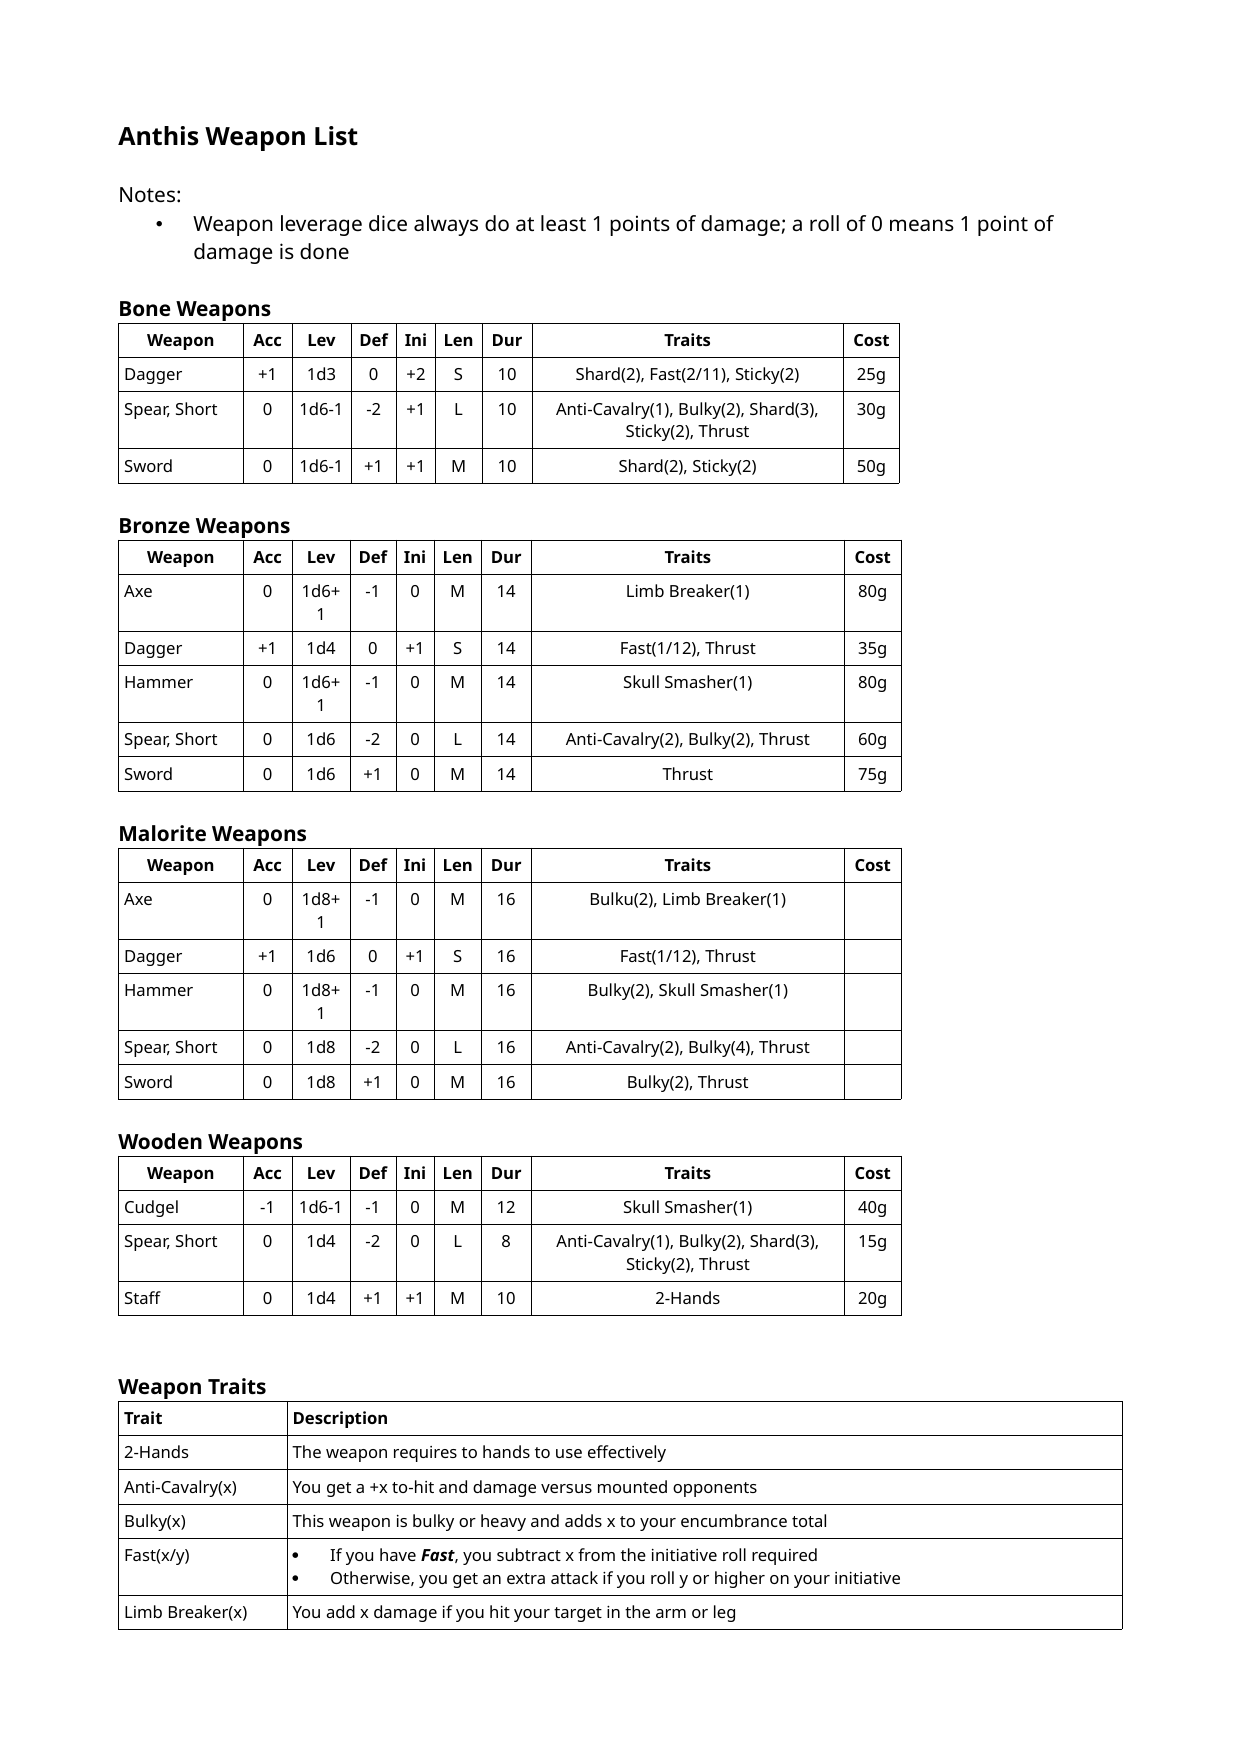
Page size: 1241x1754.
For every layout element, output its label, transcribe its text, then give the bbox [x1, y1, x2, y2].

table_header Weapon [119, 324, 243, 357]
table_cell Dagger [119, 358, 243, 391]
table_cell Fast(x/y) [119, 1539, 287, 1595]
table_cell 1d8+1 [293, 974, 350, 1030]
table_cell 12 [482, 1191, 531, 1224]
table_header Trait [119, 1402, 287, 1435]
table_cell 60g [845, 723, 901, 756]
table_cell 1d8 [293, 1065, 350, 1099]
table_cell S [435, 940, 481, 973]
table_cell 0 [397, 723, 434, 756]
table_cell 1d6+1 [293, 666, 350, 722]
table_cell If you have Fast, you subtract x from the initiative roll required Otherwise, you get an extra attack if you roll y or higher on your initiative [288, 1539, 1122, 1595]
table_cell 0 [244, 1065, 292, 1099]
table_cell [845, 940, 901, 973]
table_cell 0 [352, 358, 396, 391]
table_cell Sword [119, 757, 243, 791]
table_cell 80g [845, 575, 901, 631]
table_cell Spear, Short [119, 1031, 243, 1064]
table_cell +1 [397, 632, 434, 665]
table_cell Skull Smasher(1) [532, 1191, 844, 1224]
table_header Traits [533, 324, 843, 357]
table_cell Shard(2), Sticky(2) [533, 449, 843, 483]
table_cell 1d6 [293, 757, 350, 791]
table_cell -2 [351, 723, 396, 756]
table_cell S [435, 632, 481, 665]
table_cell 1d6-1 [293, 449, 351, 483]
table_cell Dagger [119, 632, 243, 665]
table_cell 0 [351, 632, 396, 665]
table_cell +1 [397, 1282, 434, 1315]
table_cell 0 [244, 974, 292, 1030]
table_header Len [435, 849, 481, 882]
table_cell 10 [483, 392, 532, 448]
table_cell Axe [119, 575, 243, 631]
table_header Lev [293, 324, 351, 357]
table_cell [845, 974, 901, 1030]
table_cell Spear, Short [119, 392, 243, 448]
table_cell 1d6-1 [293, 1191, 350, 1224]
table_cell 0 [397, 1191, 434, 1224]
table_cell 1d8+1 [293, 883, 350, 939]
table_header Dur [483, 324, 532, 357]
table_cell 1d4 [293, 1225, 350, 1281]
table_cell +1 [351, 1282, 396, 1315]
table_cell M [435, 1065, 481, 1099]
table_cell 2-Hands [532, 1282, 844, 1315]
table_cell -1 [351, 666, 396, 722]
table_cell 10 [483, 449, 532, 483]
table_header Def [352, 324, 396, 357]
table_cell 0 [397, 1031, 434, 1064]
table_cell M [435, 666, 481, 722]
table_header Traits [532, 541, 844, 574]
table_header Len [435, 1157, 481, 1190]
table_cell 0 [397, 974, 434, 1030]
table_header Traits [532, 849, 844, 882]
table_header Len [436, 324, 482, 357]
table_cell Limb Breaker(1) [532, 575, 844, 631]
table_cell M [435, 1191, 481, 1224]
table_cell 1d6 [293, 723, 350, 756]
table_cell Fast(1/12), Thrust [532, 940, 844, 973]
table_cell [845, 1065, 901, 1099]
table_cell You add x damage if you hit your target in the arm or leg [288, 1596, 1122, 1629]
table_cell 10 [483, 358, 532, 391]
table_header Def [351, 1157, 396, 1190]
table_header Traits [532, 1157, 844, 1190]
table_cell Dagger [119, 940, 243, 973]
table_cell Thrust [532, 757, 844, 791]
table_cell Staff [119, 1282, 243, 1315]
table_cell +1 [397, 392, 435, 448]
text Notes: [118, 181, 1122, 209]
table_header Dur [482, 1157, 531, 1190]
table_cell 14 [482, 723, 531, 756]
table_header Lev [293, 1157, 350, 1190]
table_header Lev [293, 849, 350, 882]
table_cell +1 [351, 757, 396, 791]
table_cell Spear, Short [119, 723, 243, 756]
table_cell L [435, 723, 481, 756]
table_header Cost [845, 1157, 901, 1190]
table_cell 1d8 [293, 1031, 350, 1064]
table_cell 15g [845, 1225, 901, 1281]
table_cell -1 [244, 1191, 292, 1224]
table_header Description [288, 1402, 1122, 1435]
table_cell 8 [482, 1225, 531, 1281]
table_cell Anti-Cavalry(1), Bulky(2), Shard(3), Sticky(2), Thrust [533, 392, 843, 448]
table_cell [845, 1031, 901, 1064]
list Weapon leverage dice always do at least 1 points of damage; a roll of 0 means 1 point of damage is done [156, 209, 1122, 266]
table_cell 14 [482, 757, 531, 791]
table_header Def [351, 541, 396, 574]
table_cell -1 [351, 575, 396, 631]
table_header Dur [482, 849, 531, 882]
table_cell +1 [397, 449, 435, 483]
table_cell Skull Smasher(1) [532, 666, 844, 722]
table_cell The weapon requires to hands to use effectively [288, 1436, 1122, 1469]
table_cell M [435, 1282, 481, 1315]
table_cell 0 [351, 940, 396, 973]
table_header Weapon [119, 541, 243, 574]
table_header Len [435, 541, 481, 574]
table_cell +1 [397, 940, 434, 973]
table_cell 0 [244, 1225, 292, 1281]
text Bronze Weapons [118, 511, 1122, 539]
table_cell M [435, 757, 481, 791]
table_cell Shard(2), Fast(2/11), Sticky(2) [533, 358, 843, 391]
table_cell Anti-Cavalry(x) [119, 1470, 287, 1504]
table_cell 14 [482, 632, 531, 665]
table_header Ini [397, 541, 434, 574]
table_cell 1d6+1 [293, 575, 350, 631]
table_cell +1 [244, 632, 292, 665]
table_cell -2 [351, 1225, 396, 1281]
table_header Weapon [119, 1157, 243, 1190]
table_cell 16 [482, 1065, 531, 1099]
table_cell +1 [351, 1065, 396, 1099]
table_header Def [351, 849, 396, 882]
table_cell 0 [397, 1065, 434, 1099]
table_cell 1d4 [293, 632, 350, 665]
table_cell +1 [244, 940, 292, 973]
table_cell 0 [397, 666, 434, 722]
table_cell -1 [351, 1191, 396, 1224]
table_cell 0 [397, 883, 434, 939]
table_cell +1 [352, 449, 396, 483]
table_cell 14 [482, 666, 531, 722]
table_cell -1 [351, 974, 396, 1030]
table_cell 20g [845, 1282, 901, 1315]
text Wooden Weapons [118, 1127, 1122, 1156]
table_cell Anti-Cavalry(2), Bulky(4), Thrust [532, 1031, 844, 1064]
table_header Cost [845, 541, 901, 574]
table_header Dur [482, 541, 531, 574]
table_cell 1d6 [293, 940, 350, 973]
table_header Cost [844, 324, 899, 357]
table_cell -1 [351, 883, 396, 939]
table_header Acc [244, 541, 292, 574]
table_cell L [436, 392, 482, 448]
table_header Acc [244, 324, 292, 357]
table_cell Bulku(2), Limb Breaker(1) [532, 883, 844, 939]
table_cell 0 [244, 666, 292, 722]
table_cell +2 [397, 358, 435, 391]
table_cell Anti-Cavalry(1), Bulky(2), Shard(3), Sticky(2), Thrust [532, 1225, 844, 1281]
text Anthis Weapon List [118, 118, 1122, 152]
table_cell 0 [244, 575, 292, 631]
table_cell 0 [244, 757, 292, 791]
table_cell S [436, 358, 482, 391]
table_cell 50g [844, 449, 899, 483]
table_header Cost [845, 849, 901, 882]
table_header Ini [397, 1157, 434, 1190]
table_cell 16 [482, 1031, 531, 1064]
table_cell Sword [119, 1065, 243, 1099]
table_cell 16 [482, 974, 531, 1030]
table_cell 0 [244, 449, 292, 483]
table_cell Anti-Cavalry(2), Bulky(2), Thrust [532, 723, 844, 756]
table_cell 1d6-1 [293, 392, 351, 448]
table_cell 35g [845, 632, 901, 665]
table_cell 10 [482, 1282, 531, 1315]
text Malorite Weapons [118, 819, 1122, 848]
table_cell Bulky(2), Thrust [532, 1065, 844, 1099]
table_cell Limb Breaker(x) [119, 1596, 287, 1629]
table_cell 40g [845, 1191, 901, 1224]
table_cell Fast(1/12), Thrust [532, 632, 844, 665]
table_cell 16 [482, 940, 531, 973]
table_cell You get a +x to-hit and damage versus mounted opponents [288, 1470, 1122, 1504]
table_cell Hammer [119, 666, 243, 722]
table_cell 0 [244, 1282, 292, 1315]
table_cell 1d3 [293, 358, 351, 391]
table_cell 16 [482, 883, 531, 939]
table_cell 75g [845, 757, 901, 791]
table_cell Hammer [119, 974, 243, 1030]
table_cell 0 [397, 575, 434, 631]
table_cell +1 [244, 358, 292, 391]
table_cell L [435, 1031, 481, 1064]
table_cell M [435, 883, 481, 939]
table_header Acc [244, 849, 292, 882]
text Weapon Traits [118, 1372, 1122, 1401]
table_cell Bulky(2), Skull Smasher(1) [532, 974, 844, 1030]
table_cell 0 [397, 757, 434, 791]
table_cell 30g [844, 392, 899, 448]
table_cell [845, 883, 901, 939]
table_cell 0 [244, 723, 292, 756]
table_cell -2 [352, 392, 396, 448]
table_cell 0 [244, 1031, 292, 1064]
table_cell M [435, 974, 481, 1030]
table_cell 80g [845, 666, 901, 722]
table_cell 2-Hands [119, 1436, 287, 1469]
table_cell M [435, 575, 481, 631]
table_cell Axe [119, 883, 243, 939]
table_cell 0 [397, 1225, 434, 1281]
table_cell 14 [482, 575, 531, 631]
table_header Acc [244, 1157, 292, 1190]
table_cell Cudgel [119, 1191, 243, 1224]
table_cell Sword [119, 449, 243, 483]
table_cell L [435, 1225, 481, 1281]
table_cell 1d4 [293, 1282, 350, 1315]
table_cell Bulky(x) [119, 1505, 287, 1538]
table_cell 0 [244, 883, 292, 939]
table_cell M [436, 449, 482, 483]
table_cell Spear, Short [119, 1225, 243, 1281]
text Bone Weapons [118, 294, 1122, 323]
table_cell This weapon is bulky or heavy and adds x to your encumbrance total [288, 1505, 1122, 1538]
table_cell 25g [844, 358, 899, 391]
table_header Ini [397, 849, 434, 882]
table_cell 0 [244, 392, 292, 448]
table_header Lev [293, 541, 350, 574]
table_cell -2 [351, 1031, 396, 1064]
table_header Weapon [119, 849, 243, 882]
table_header Ini [397, 324, 435, 357]
